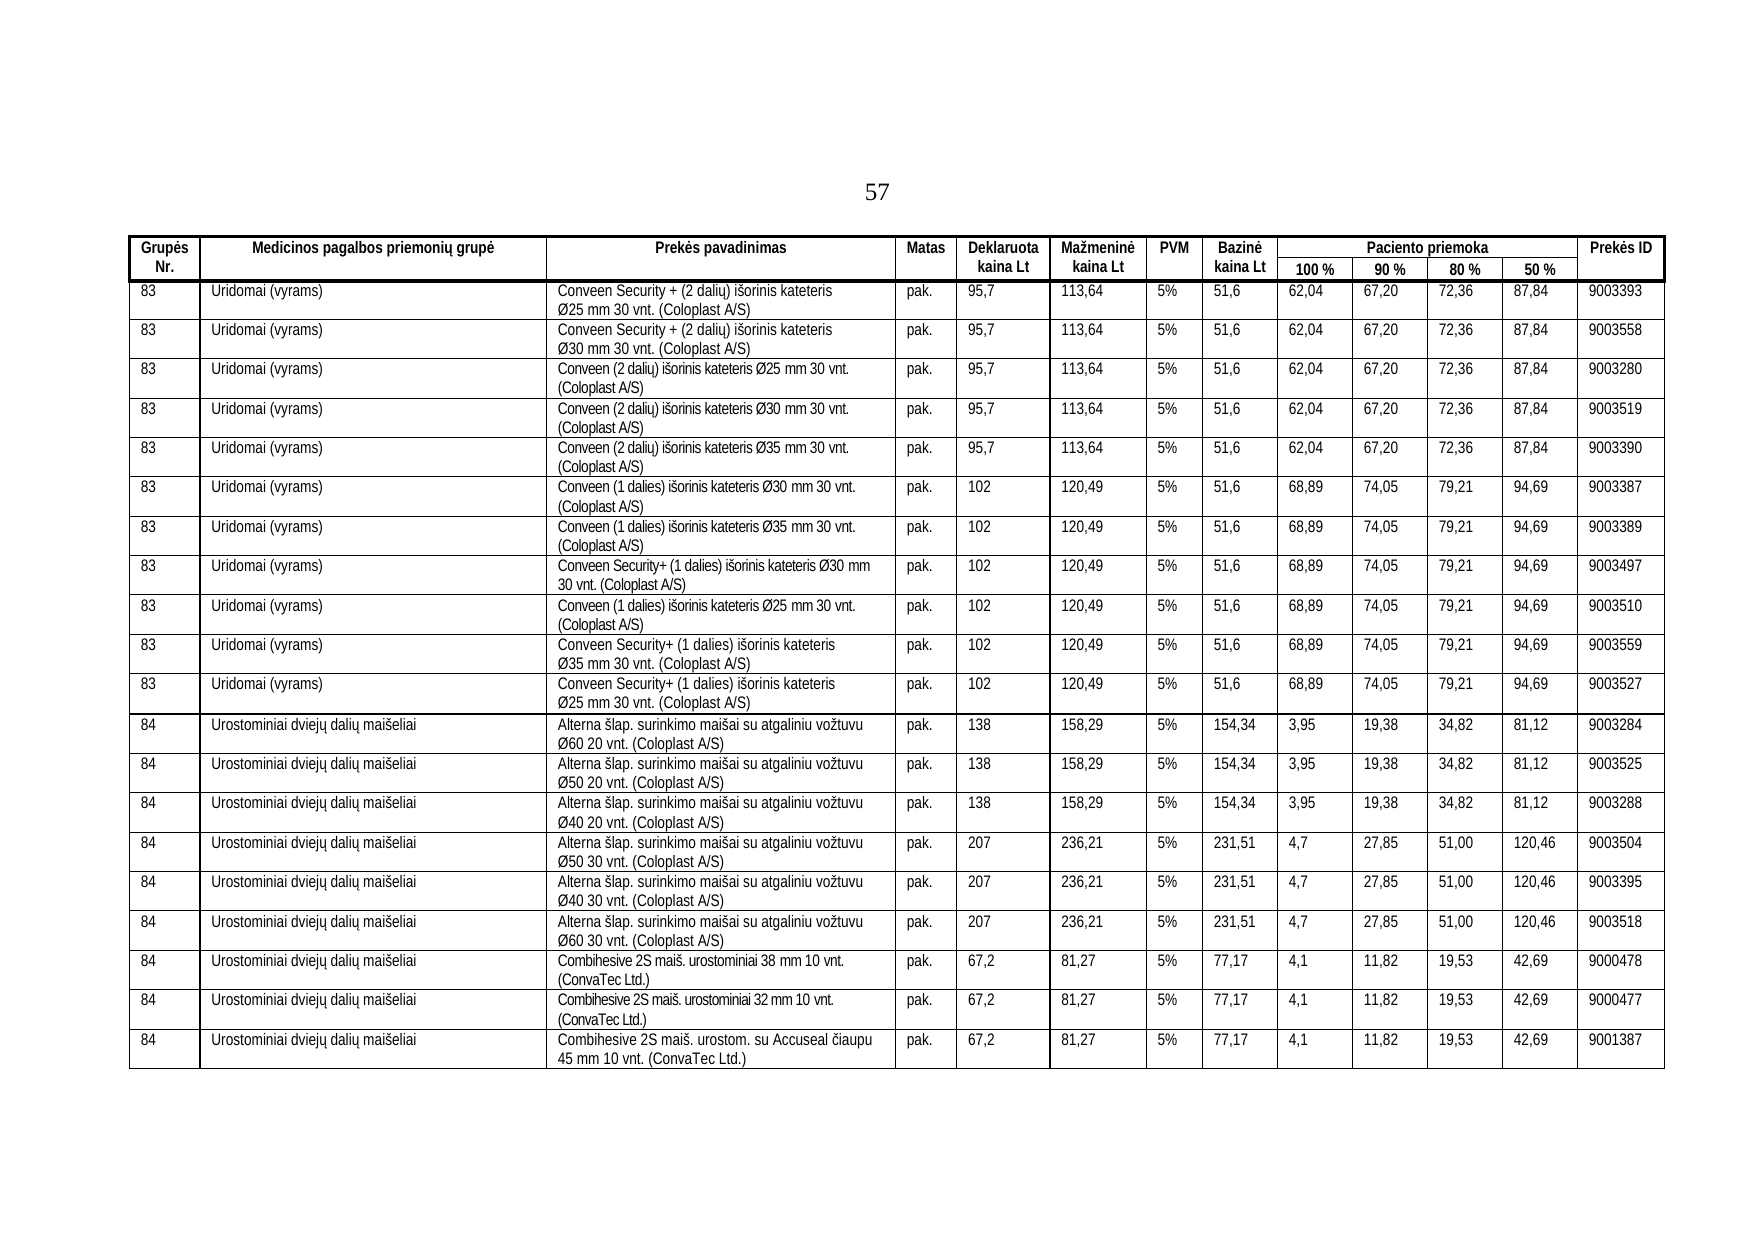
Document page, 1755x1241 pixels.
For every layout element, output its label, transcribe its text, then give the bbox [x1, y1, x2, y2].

table_cell pak. [896, 674, 956, 712]
table_cell 120,49 [1051, 477, 1146, 516]
table_cell 51,6 [1203, 399, 1277, 437]
table_cell 5% [1147, 911, 1202, 950]
table_cell Alterna šlap. surinkimo maišai su atgaliniu vožtuvu Ø40 30 vnt. (Coloplast A/S) [547, 872, 895, 910]
table_cell 95,7 [957, 438, 1049, 476]
table_cell 94,69 [1503, 556, 1577, 594]
table_cell 5% [1147, 438, 1202, 476]
table_cell 84 [130, 1030, 199, 1068]
table_cell 9003525 [1578, 754, 1664, 792]
table_cell Combihesive 2S maiš. urostominiai 38 mm 10 vnt. (ConvaTec Ltd.) [547, 951, 895, 989]
table_cell 83 [130, 283, 199, 319]
table_cell 120,49 [1051, 595, 1146, 634]
table_cell Urostominiai dviejų dalių maišeliai [201, 1030, 546, 1068]
table_cell 120,46 [1503, 911, 1577, 950]
table_cell Conveen Security + (2 dalių) išorinis kateteris Ø25 mm 30 vnt. (Coloplast A/S) [547, 283, 895, 319]
table_cell 67,20 [1353, 359, 1427, 397]
table_cell 154,34 [1203, 754, 1277, 792]
table_cell 62,04 [1278, 283, 1352, 319]
table_cell 19,53 [1428, 990, 1502, 1028]
table_cell 120,49 [1051, 517, 1146, 555]
table_cell Uridomai (vyrams) [201, 283, 546, 319]
table_cell 5% [1147, 990, 1202, 1028]
table_cell 83 [130, 359, 199, 397]
table_cell 4,1 [1278, 951, 1352, 989]
table_cell 42,69 [1503, 951, 1577, 989]
table_cell 80 % [1428, 258, 1502, 279]
table_cell 19,38 [1353, 715, 1427, 753]
table_cell 68,89 [1278, 635, 1352, 673]
table_cell 42,69 [1503, 1030, 1577, 1068]
table_cell 9003497 [1578, 556, 1664, 594]
table_header Mažmeninė kaina Lt [1051, 238, 1146, 279]
table_cell 100 % [1278, 258, 1352, 279]
table_cell Conveen Security+ (1 dalies) išorinis kateteris Ø35 mm 30 vnt. (Coloplast A/S) [547, 635, 895, 673]
table_cell Conveen (1 dalies) išorinis kateteris Ø35 mm 30 vnt. (Coloplast A/S) [547, 517, 895, 555]
table_cell Alterna šlap. surinkimo maišai su atgaliniu vožtuvu Ø40 20 vnt. (Coloplast A/S) [547, 793, 895, 832]
table_cell 72,36 [1428, 283, 1502, 319]
table_cell 5% [1147, 283, 1202, 319]
table_cell 84 [130, 990, 199, 1028]
table_cell 68,89 [1278, 556, 1352, 594]
table_header Matas [896, 238, 956, 279]
table_cell pak. [896, 715, 956, 753]
table_cell 51,00 [1428, 833, 1502, 871]
table_cell 5% [1147, 595, 1202, 634]
table_cell 42,69 [1503, 990, 1577, 1028]
table_header Paciento priemoka [1278, 238, 1577, 257]
table_cell Alterna šlap. surinkimo maišai su atgaliniu vožtuvu Ø50 30 vnt. (Coloplast A/S) [547, 833, 895, 871]
table_cell 81,27 [1051, 990, 1146, 1028]
table_cell pak. [896, 359, 956, 397]
table_cell pak. [896, 754, 956, 792]
table_cell 81,27 [1051, 951, 1146, 989]
table_cell 83 [130, 635, 199, 673]
table_cell pak. [896, 872, 956, 910]
table_header Bazinė kaina Lt [1203, 238, 1277, 279]
table_header Medicinos pagalbos priemonių grupė [201, 238, 546, 279]
table_cell 5% [1147, 1030, 1202, 1068]
table_cell Conveen Security+ (1 dalies) išorinis kateteris Ø25 mm 30 vnt. (Coloplast A/S) [547, 674, 895, 712]
table_cell Uridomai (vyrams) [201, 595, 546, 634]
table_cell 83 [130, 320, 199, 358]
table_cell 231,51 [1203, 833, 1277, 871]
table_cell 11,82 [1353, 951, 1427, 989]
table_cell pak. [896, 399, 956, 437]
table_cell Uridomai (vyrams) [201, 674, 546, 712]
table_cell Conveen Security + (2 dalių) išorinis kateteris Ø30 mm 30 vnt. (Coloplast A/S) [547, 320, 895, 358]
table_cell 27,85 [1353, 911, 1427, 950]
table_cell 120,46 [1503, 872, 1577, 910]
table_cell 72,36 [1428, 438, 1502, 476]
table_cell 94,69 [1503, 635, 1577, 673]
table_cell 3,95 [1278, 793, 1352, 832]
table_cell 9000478 [1578, 951, 1664, 989]
table_cell 50 % [1503, 258, 1577, 279]
table_cell Uridomai (vyrams) [201, 556, 546, 594]
table_cell 34,82 [1428, 754, 1502, 792]
table_cell 68,89 [1278, 595, 1352, 634]
table_cell 5% [1147, 635, 1202, 673]
table_cell 9003510 [1578, 595, 1664, 634]
table_cell 90 % [1353, 258, 1427, 279]
table_cell 51,6 [1203, 556, 1277, 594]
table_cell Urostominiai dviejų dalių maišeliai [201, 990, 546, 1028]
table_cell Uridomai (vyrams) [201, 359, 546, 397]
table_cell 81,12 [1503, 715, 1577, 753]
table_cell pak. [896, 438, 956, 476]
table_cell 83 [130, 556, 199, 594]
table_cell Uridomai (vyrams) [201, 438, 546, 476]
table_header Prekės pavadinimas [547, 238, 895, 279]
table_cell 81,27 [1051, 1030, 1146, 1068]
table_cell 62,04 [1278, 320, 1352, 358]
table_cell 79,21 [1428, 517, 1502, 555]
table_cell 83 [130, 399, 199, 437]
table_cell 154,34 [1203, 793, 1277, 832]
table_cell 102 [957, 595, 1049, 634]
table_cell 74,05 [1353, 556, 1427, 594]
table_cell 51,6 [1203, 477, 1277, 516]
table_cell 102 [957, 517, 1049, 555]
table_cell 236,21 [1051, 911, 1146, 950]
table_cell 5% [1147, 715, 1202, 753]
table_cell 74,05 [1353, 674, 1427, 712]
table_cell 9003393 [1578, 283, 1664, 319]
table_cell Alterna šlap. surinkimo maišai su atgaliniu vožtuvu Ø50 20 vnt. (Coloplast A/S) [547, 754, 895, 792]
table_cell 5% [1147, 517, 1202, 555]
table_cell 62,04 [1278, 359, 1352, 397]
table_cell 19,53 [1428, 1030, 1502, 1068]
table_header Deklaruota kaina Lt [957, 238, 1049, 279]
table_cell 34,82 [1428, 715, 1502, 753]
table_cell 94,69 [1503, 477, 1577, 516]
table_cell Urostominiai dviejų dalių maišeliai [201, 715, 546, 753]
table_cell 120,49 [1051, 674, 1146, 712]
table_cell 67,20 [1353, 399, 1427, 437]
table_cell 87,84 [1503, 438, 1577, 476]
table_cell 9003389 [1578, 517, 1664, 555]
table_cell pak. [896, 793, 956, 832]
table_cell 231,51 [1203, 911, 1277, 950]
table_cell 9001387 [1578, 1030, 1664, 1068]
table_cell pak. [896, 283, 956, 319]
table_cell 5% [1147, 833, 1202, 871]
table_cell 11,82 [1353, 990, 1427, 1028]
table_cell 83 [130, 517, 199, 555]
table_cell Conveen (2 dalių) išorinis kateteris Ø30 mm 30 vnt. (Coloplast A/S) [547, 399, 895, 437]
table_cell 9003558 [1578, 320, 1664, 358]
table_cell 9003390 [1578, 438, 1664, 476]
table_cell Conveen (1 dalies) išorinis kateteris Ø30 mm 30 vnt. (Coloplast A/S) [547, 477, 895, 516]
table_cell 67,2 [957, 1030, 1049, 1068]
table_cell pak. [896, 911, 956, 950]
table_cell 158,29 [1051, 793, 1146, 832]
table_cell 207 [957, 911, 1049, 950]
table_cell 4,7 [1278, 872, 1352, 910]
table_cell 113,64 [1051, 359, 1146, 397]
table_cell 51,6 [1203, 674, 1277, 712]
table_cell 113,64 [1051, 438, 1146, 476]
table_cell 67,20 [1353, 320, 1427, 358]
table_cell 3,95 [1278, 754, 1352, 792]
table_cell Uridomai (vyrams) [201, 399, 546, 437]
table_cell 72,36 [1428, 320, 1502, 358]
table_cell 62,04 [1278, 399, 1352, 437]
table_cell 87,84 [1503, 320, 1577, 358]
table_cell 83 [130, 438, 199, 476]
table_cell 74,05 [1353, 595, 1427, 634]
table_cell 74,05 [1353, 477, 1427, 516]
table_cell 154,34 [1203, 715, 1277, 753]
table_cell 95,7 [957, 359, 1049, 397]
table_cell 3,95 [1278, 715, 1352, 753]
table_cell 51,6 [1203, 283, 1277, 319]
table_cell Conveen Security+ (1 dalies) išorinis kateteris Ø30 mm 30 vnt. (Coloplast A/S) [547, 556, 895, 594]
table_cell pak. [896, 1030, 956, 1068]
table_cell 67,2 [957, 951, 1049, 989]
table_cell 83 [130, 674, 199, 712]
table_cell 236,21 [1051, 833, 1146, 871]
table_cell 51,6 [1203, 595, 1277, 634]
table_cell Conveen (2 dalių) išorinis kateteris Ø25 mm 30 vnt. (Coloplast A/S) [547, 359, 895, 397]
table_cell 81,12 [1503, 754, 1577, 792]
table_cell 102 [957, 635, 1049, 673]
table_cell 5% [1147, 754, 1202, 792]
table_cell pak. [896, 320, 956, 358]
table_cell 77,17 [1203, 1030, 1277, 1068]
table_cell 84 [130, 754, 199, 792]
table_cell 81,12 [1503, 793, 1577, 832]
table_cell 158,29 [1051, 715, 1146, 753]
table_cell pak. [896, 833, 956, 871]
table_cell 9003559 [1578, 635, 1664, 673]
table_cell 19,38 [1353, 754, 1427, 792]
table_cell pak. [896, 477, 956, 516]
table_cell 4,7 [1278, 833, 1352, 871]
table_cell pak. [896, 556, 956, 594]
table_cell 95,7 [957, 320, 1049, 358]
table_cell 4,7 [1278, 911, 1352, 950]
table_cell 102 [957, 556, 1049, 594]
table_cell 79,21 [1428, 595, 1502, 634]
table_cell 9003284 [1578, 715, 1664, 753]
table_cell 95,7 [957, 399, 1049, 437]
table_cell 9003527 [1578, 674, 1664, 712]
table_cell 51,6 [1203, 359, 1277, 397]
table_cell 87,84 [1503, 399, 1577, 437]
table_cell pak. [896, 635, 956, 673]
table_cell 74,05 [1353, 635, 1427, 673]
table_cell 5% [1147, 359, 1202, 397]
table_cell 87,84 [1503, 359, 1577, 397]
table_cell pak. [896, 951, 956, 989]
table_cell 84 [130, 833, 199, 871]
table_cell 138 [957, 793, 1049, 832]
table_cell 77,17 [1203, 990, 1277, 1028]
table_cell pak. [896, 517, 956, 555]
table_cell 19,53 [1428, 951, 1502, 989]
table_cell 138 [957, 754, 1049, 792]
table_cell 94,69 [1503, 517, 1577, 555]
table_cell 84 [130, 715, 199, 753]
table_cell 120,46 [1503, 833, 1577, 871]
table_cell 94,69 [1503, 595, 1577, 634]
table_cell 5% [1147, 951, 1202, 989]
table_cell 67,20 [1353, 283, 1427, 319]
table_cell 27,85 [1353, 872, 1427, 910]
table_cell 72,36 [1428, 399, 1502, 437]
table_cell 51,00 [1428, 872, 1502, 910]
table_cell 79,21 [1428, 635, 1502, 673]
table_cell pak. [896, 990, 956, 1028]
table_cell Urostominiai dviejų dalių maišeliai [201, 754, 546, 792]
table_cell 5% [1147, 399, 1202, 437]
table_cell 62,04 [1278, 438, 1352, 476]
table_cell Uridomai (vyrams) [201, 320, 546, 358]
table_cell 5% [1147, 320, 1202, 358]
table_cell 231,51 [1203, 872, 1277, 910]
table_cell 102 [957, 674, 1049, 712]
table_cell Combihesive 2S maiš. urostominiai 32 mm 10 vnt. (ConvaTec Ltd.) [547, 990, 895, 1028]
table_cell 113,64 [1051, 283, 1146, 319]
table_cell Alterna šlap. surinkimo maišai su atgaliniu vožtuvu Ø60 20 vnt. (Coloplast A/S) [547, 715, 895, 753]
table_cell 9003518 [1578, 911, 1664, 950]
table_cell Alterna šlap. surinkimo maišai su atgaliniu vožtuvu Ø60 30 vnt. (Coloplast A/S) [547, 911, 895, 950]
table_cell 79,21 [1428, 556, 1502, 594]
table_cell 9000477 [1578, 990, 1664, 1028]
table_cell Urostominiai dviejų dalių maišeliai [201, 911, 546, 950]
table_cell Urostominiai dviejų dalių maišeliai [201, 833, 546, 871]
table_cell 94,69 [1503, 674, 1577, 712]
table_cell 68,89 [1278, 477, 1352, 516]
table_cell 236,21 [1051, 872, 1146, 910]
table_cell 4,1 [1278, 1030, 1352, 1068]
table_cell 84 [130, 793, 199, 832]
table_cell Urostominiai dviejų dalių maišeliai [201, 951, 546, 989]
table_cell 4,1 [1278, 990, 1352, 1028]
table_cell Conveen (1 dalies) išorinis kateteris Ø25 mm 30 vnt. (Coloplast A/S) [547, 595, 895, 634]
table_cell 67,20 [1353, 438, 1427, 476]
table_cell 9003395 [1578, 872, 1664, 910]
table_cell 95,7 [957, 283, 1049, 319]
table_cell 79,21 [1428, 477, 1502, 516]
table_cell pak. [896, 595, 956, 634]
table_cell 102 [957, 477, 1049, 516]
table_cell 34,82 [1428, 793, 1502, 832]
table_cell 120,49 [1051, 635, 1146, 673]
table_cell 68,89 [1278, 517, 1352, 555]
table_cell 51,6 [1203, 438, 1277, 476]
table_cell 83 [130, 595, 199, 634]
table_cell Combihesive 2S maiš. urostom. su Accuseal čiaupu 45 mm 10 vnt. (ConvaTec Ltd.) [547, 1030, 895, 1068]
table_cell 9003387 [1578, 477, 1664, 516]
table_cell 138 [957, 715, 1049, 753]
table_cell 9003519 [1578, 399, 1664, 437]
table_header Grupės Nr. [131, 238, 199, 279]
table_cell Uridomai (vyrams) [201, 477, 546, 516]
table_cell 83 [130, 477, 199, 516]
table_cell Conveen (2 dalių) išorinis kateteris Ø35 mm 30 vnt. (Coloplast A/S) [547, 438, 895, 476]
table_cell 87,84 [1503, 283, 1577, 319]
table_header Prekės ID [1578, 238, 1663, 279]
table_cell 207 [957, 872, 1049, 910]
table_cell 51,6 [1203, 635, 1277, 673]
table_cell 27,85 [1353, 833, 1427, 871]
table_cell 5% [1147, 556, 1202, 594]
table_cell 113,64 [1051, 320, 1146, 358]
table_cell 5% [1147, 674, 1202, 712]
table_cell 9003288 [1578, 793, 1664, 832]
table_cell 74,05 [1353, 517, 1427, 555]
table_cell Uridomai (vyrams) [201, 517, 546, 555]
table_cell 68,89 [1278, 674, 1352, 712]
table_cell 5% [1147, 872, 1202, 910]
table_cell 84 [130, 951, 199, 989]
table_cell 51,6 [1203, 517, 1277, 555]
table_header PVM [1147, 238, 1202, 279]
table_cell 113,64 [1051, 399, 1146, 437]
table_cell Urostominiai dviejų dalių maišeliai [201, 872, 546, 910]
table_cell 72,36 [1428, 359, 1502, 397]
table_cell 9003504 [1578, 833, 1664, 871]
table_cell 5% [1147, 477, 1202, 516]
table_cell 79,21 [1428, 674, 1502, 712]
table_cell Uridomai (vyrams) [201, 635, 546, 673]
table_cell 120,49 [1051, 556, 1146, 594]
table_cell 67,2 [957, 990, 1049, 1028]
table_cell 5% [1147, 793, 1202, 832]
table_cell Urostominiai dviejų dalių maišeliai [201, 793, 546, 832]
table_cell 51,00 [1428, 911, 1502, 950]
table_cell 77,17 [1203, 951, 1277, 989]
table_cell 19,38 [1353, 793, 1427, 832]
table_cell 84 [130, 872, 199, 910]
table_cell 51,6 [1203, 320, 1277, 358]
table_cell 84 [130, 911, 199, 950]
table_cell 9003280 [1578, 359, 1664, 397]
table_cell 158,29 [1051, 754, 1146, 792]
table_cell 11,82 [1353, 1030, 1427, 1068]
table_cell 207 [957, 833, 1049, 871]
